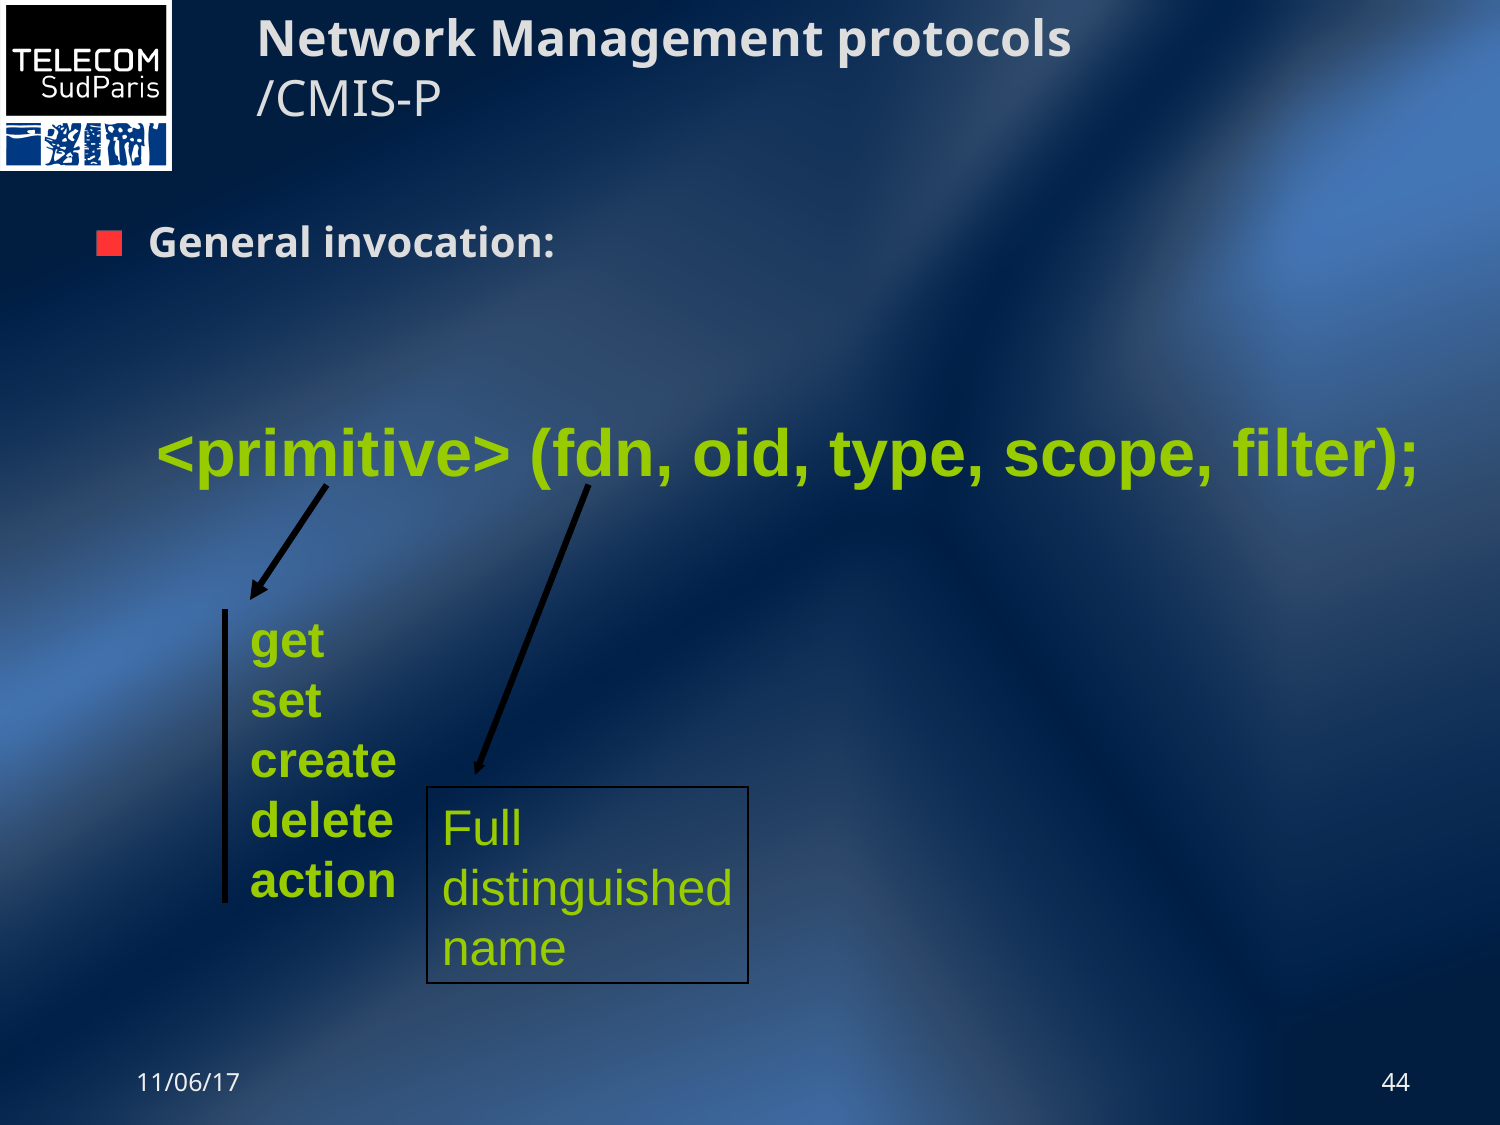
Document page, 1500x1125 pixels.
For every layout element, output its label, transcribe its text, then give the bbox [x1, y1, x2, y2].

list General invocation: [76, 207, 1427, 977]
title Network Management protocols /CMIS-P [242, 7, 1436, 126]
text_box <primitive> (fdn, oid, type, scope, filter); [141, 402, 1439, 498]
text_box get set create delete action [235, 599, 412, 916]
picture [0, 0, 1500, 1125]
text_box Full distinguished name [427, 787, 749, 983]
